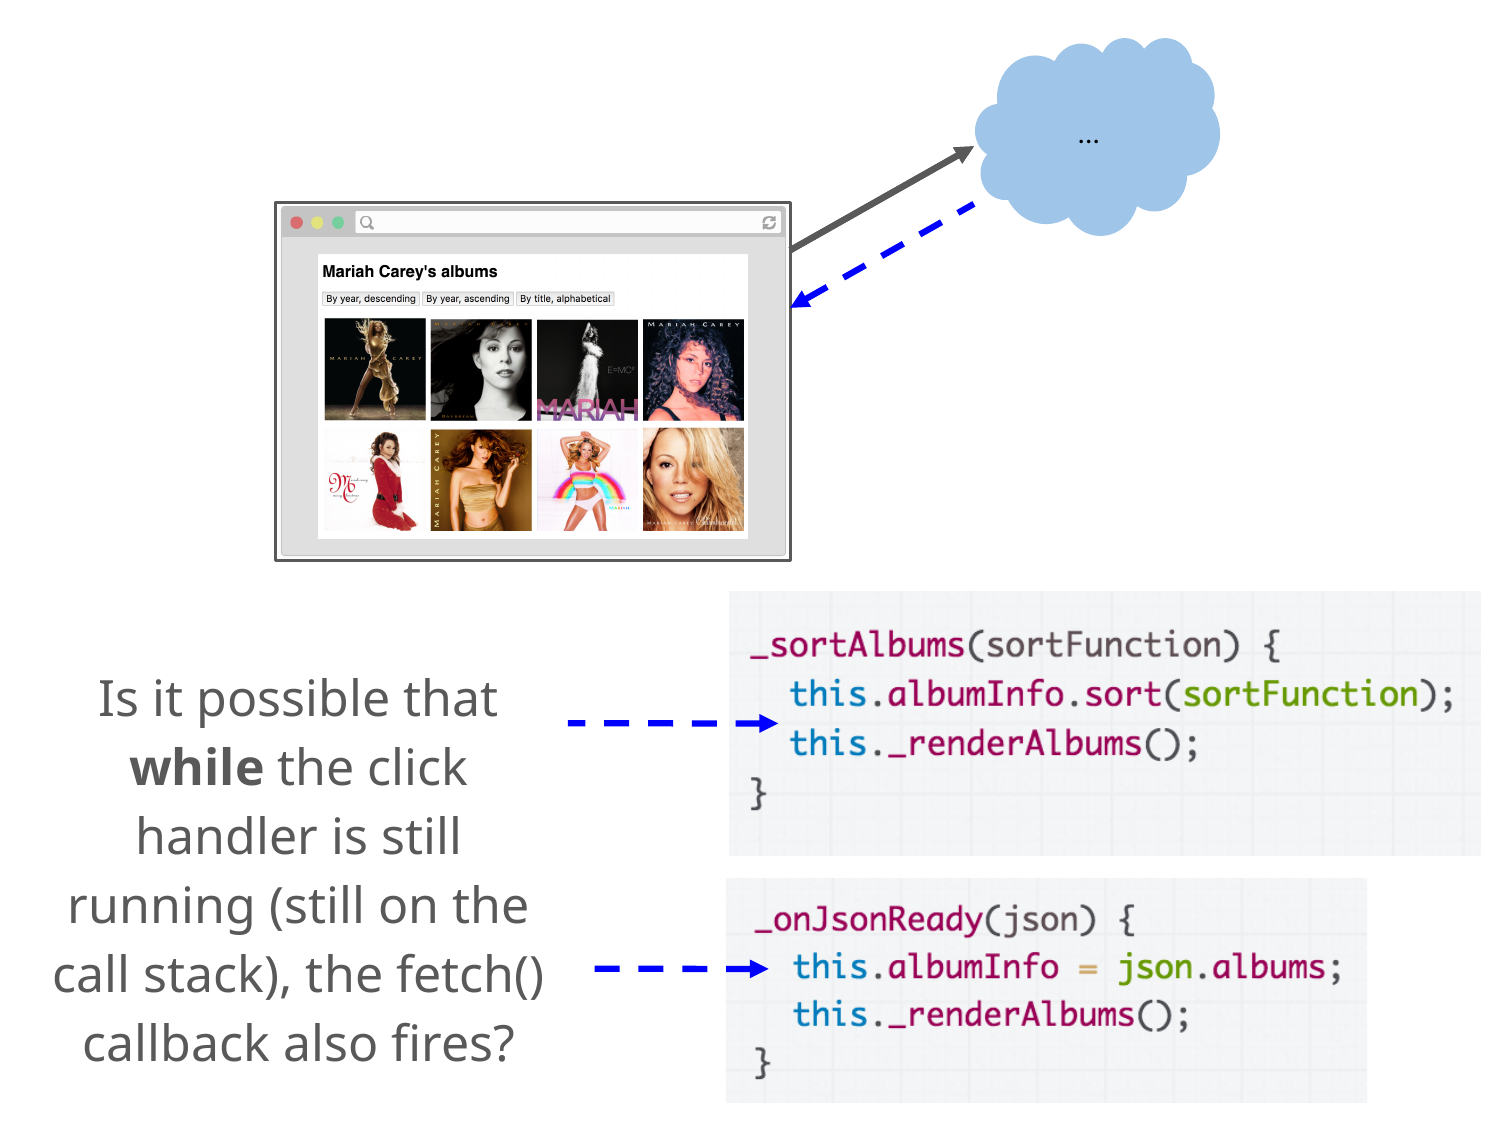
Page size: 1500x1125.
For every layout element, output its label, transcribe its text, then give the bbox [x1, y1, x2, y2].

list Is it possible that while the click handler is still running (still on the call stack), the fetch() callback also fires? [20, 702, 578, 1028]
picture [725, 878, 1368, 1103]
picture [277, 203, 789, 560]
text_box ... [975, 38, 1221, 236]
picture [729, 591, 1481, 856]
